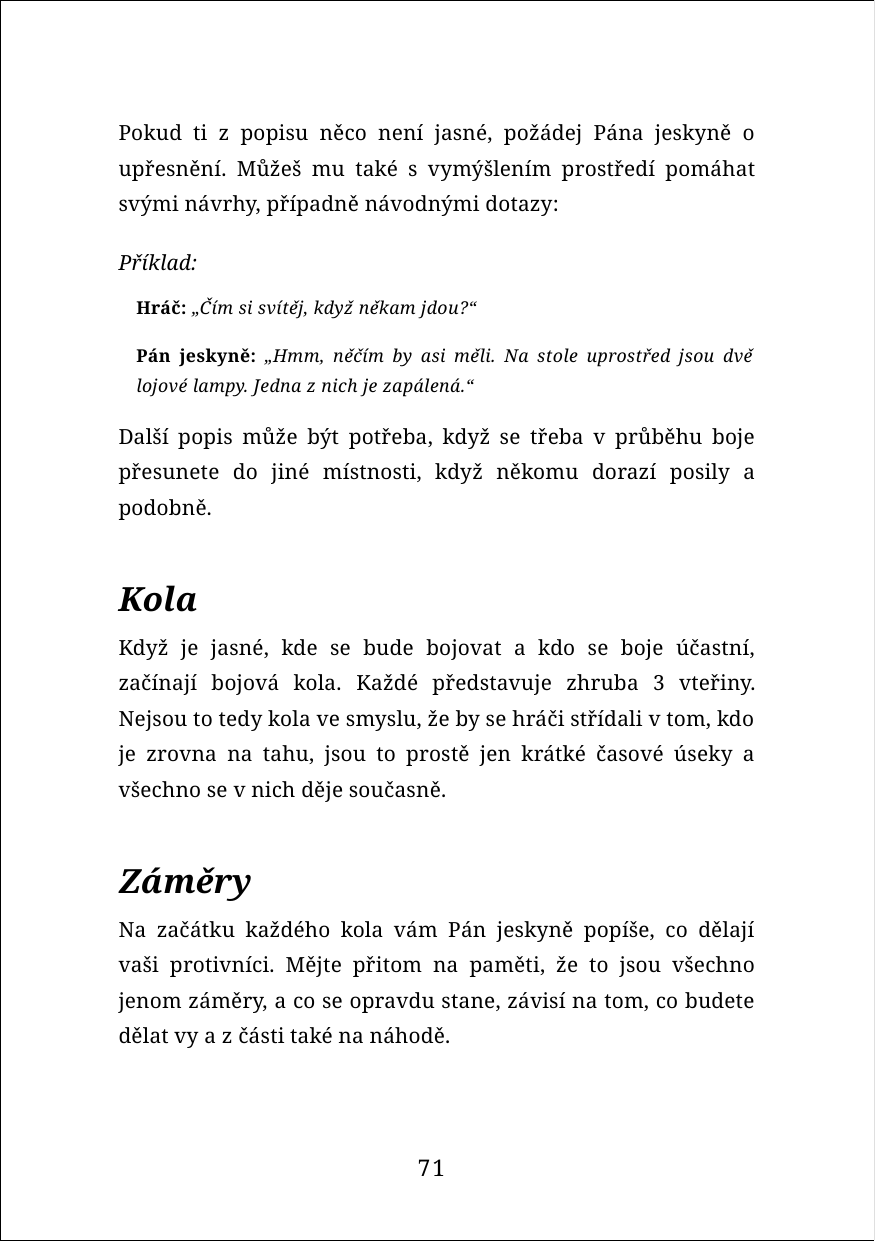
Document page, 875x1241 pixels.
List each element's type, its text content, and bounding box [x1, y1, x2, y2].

text Další popis může být potřeba, když se třeba v průběhu boje přesunete do jiné místnosti, když někomu dorazí posily a podobně. [118, 422, 756, 521]
subtitle Záměry [118, 858, 756, 903]
text Příklad: [118, 248, 756, 277]
text Pán jeskyně: „Hmm, něčím by asi měli. Na stole uprostřed jsou dvě lojové lampy. Jedna z nich je zapálená.“ [136, 344, 756, 398]
text Na začátku každého kola vám Pán jeskyně popíše, co dělají vaši protivníci. Mějte přitom na paměti, že to jsou všechno jenom záměry, a co se opravdu stane, závisí na tom, co budete dělat vy a z části také na náhodě. [118, 915, 756, 1050]
text Když je jasné, kde se bude bojovat a kdo se boje účastní, začínají bojová kola. Každé představuje zhruba 3 vteřiny. Nejsou to tedy kola ve smyslu, že by se hráči střídali v tom, kdo je zrovna na tahu, jsou to prostě jen krátké časové úseky a všechno se v nich děje současně. [118, 633, 756, 803]
text Hráč: „Čím si svítěj, když někam jdou?“ [136, 296, 756, 320]
text Pokud ti z popisu něco není jasné, požádej Pána jeskyně o upřesnění. Můžeš mu také s vymýšlením prostředí pomáhat svými návrhy, případně návodnými dotazy: [118, 118, 756, 218]
subtitle Kola [118, 576, 756, 621]
